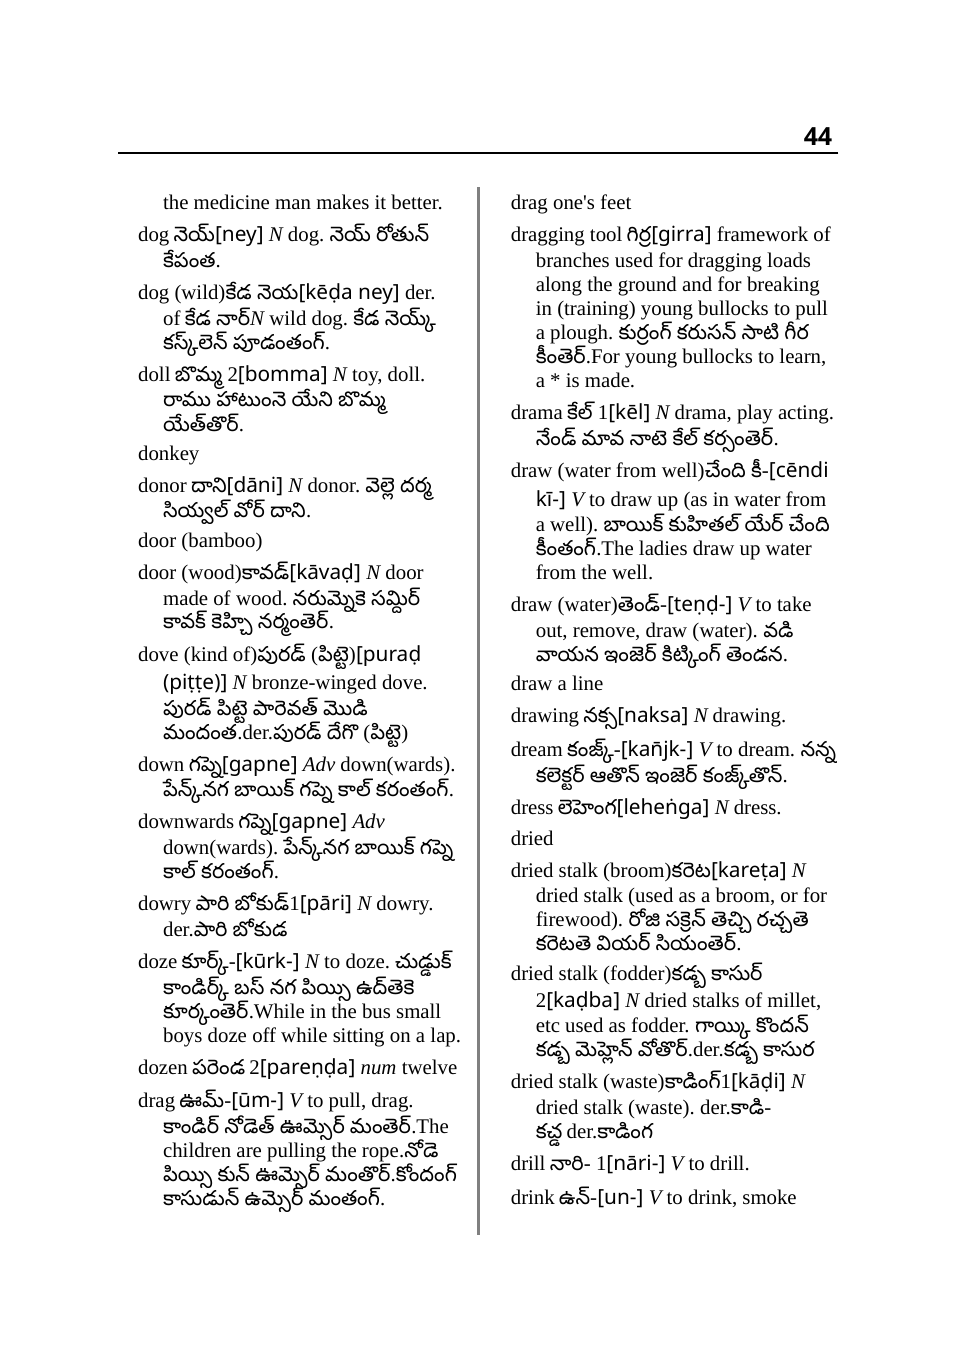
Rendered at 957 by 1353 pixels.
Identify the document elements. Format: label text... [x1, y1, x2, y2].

text draw (water from well)చేంది కీ-[cēndi kī-] V to draw up (as in water from a well). బాయిక్ కుహితల్ యేర్ చేంది కీంతంగ్.The ladies draw up water from the well. [492, 452, 837, 586]
text downwardsగప్నె[gapne] Adv down(wards). పేన్క్‌నగ బాయిక్ గప్నె కాల్ కరంతంగ్. [119, 803, 465, 885]
text dried stalk (waste)కాడింగ్1[kāḍi] N dried stalk (waste). der.కాడి-కచ్డder.కాడింగ [492, 1063, 837, 1145]
text dogనెయ్[ney] N dog. నెయ్ రోతున్ కేపంత. [119, 216, 465, 274]
text dried stalk (broom)కరెట[kareṭa] N dried stalk (used as a broom, or for firewood). రోజి సక్రెన్ తెచ్చి రచ్చతె కరెటతె వియర్ సియంతెర్. [492, 852, 837, 957]
text dozenపరెండ2[pareṇḍa] num twelve [119, 1049, 465, 1082]
text door (bamboo) [119, 524, 465, 554]
text dove (kind of)పురడ్ (పిట్టె)[puraḍ (piṭṭe)] N bronze-winged dove. పురడ్ పిట్టె పారెవత్ మొడి మందంత.der.పురడ్ దేగొ (పిట్టె) [119, 636, 465, 746]
text dramaకేల్ 1[kēl] N drama, play acting. నేండ్ మావ నాటె కేల్ కర్సంతెర్. [492, 394, 837, 452]
text draw (water)తెండ్-[teṇḍ-] V to take out, remove, draw (water). వడి వాయన ఇంజెర్ కిట్కింగ్ తెండన. [492, 586, 837, 668]
text donorదాని[dāni] N donor. వెల్లె దర్మ సియ్వల్ వోర్ దాని. [119, 467, 465, 524]
text dreamకంజ్క్-[kan̄jk-] V to dream. నన్న కలెక్టర్ ఆతొన్ ఇంజెర్ కంజ్క్‌తొన్. [492, 731, 837, 789]
text dowryపారి బోకుడ్1[pāri] N dowry. der.పారి బోకుడ [119, 885, 465, 943]
text door (wood)కావడ్[kāvaḍ] N door made of wood. నరుమ్నెకె సమ్దిర్ కావక్ కెహ్చి నర్మంతెర్. [119, 554, 465, 636]
text dragఊమ్-[ūm-] V to pull, drag. కాండిర్ నోడెత్ ఊమ్సెర్ మంతెర్.The children are pulling the rope.నోడె పియ్సి కున్ ఊమ్సెర్ మంతొర్.కోందంగ్ కాసుడున్ ఉమ్సెర్ మంతంగ్. [119, 1082, 465, 1214]
text dog (wild)కేడ నెయ[kēḍa ney] der. ofకేడ నార్N wild dog. కేడ నెయ్క్ కస్క్‌లెన్ పూడంతంగ్. [119, 274, 465, 356]
text drag one's feet [492, 188, 837, 216]
text drinkఉన్-[un-] V to drink, smoke [492, 1179, 837, 1214]
text dried stalk (fodder)కడ్బ కాసుర్ 2[kaḍba] N dried stalks of millet, etc used as fodder. గాయ్కి కొందన్ కడ్బ మెహ్లెన్ వోతొర్.der.కడ్బ కాసుర [492, 957, 837, 1063]
text draw a line [492, 668, 837, 697]
text downగప్నె[gapne] Adv down(wards). పేన్క్‌నగ బాయిక్ గప్నె కాల్ కరంతంగ్. [119, 746, 465, 803]
text dozeకూర్క్-[kūrk-] N to doze. చుడ్డుక్ కాండిర్క్ బస్ నగ పియ్సి ఉద్‌తెకె కూర్కంతెర్.While in the bus small boys doze off while sitting on a lap. [119, 943, 465, 1049]
text dollబొమ్మ 2[bomma] N toy, doll. రాము హాటుంనె యేని బొమ్మ యేత్‌తొర్. [119, 356, 465, 438]
text the medicine man makes it better. [119, 188, 465, 216]
text drillనారి- 1[nāri-] V to drill. [492, 1145, 837, 1179]
text dragging toolగిర్ర[girra] framework of branches used for dragging loads along the ground and for breaking in (training) young bullocks to pull a plough. కుర్రంగ్ కరుసన్ సాటి గీర కీంతెర్.For young bullocks to learn, a * is made. [492, 216, 837, 394]
text dressలెహెంగ[leheṅga] N dress. [492, 789, 837, 822]
text drawingనక్స[naksa] N drawing. [492, 697, 837, 731]
text donkey [119, 438, 465, 467]
text dried [492, 822, 837, 852]
